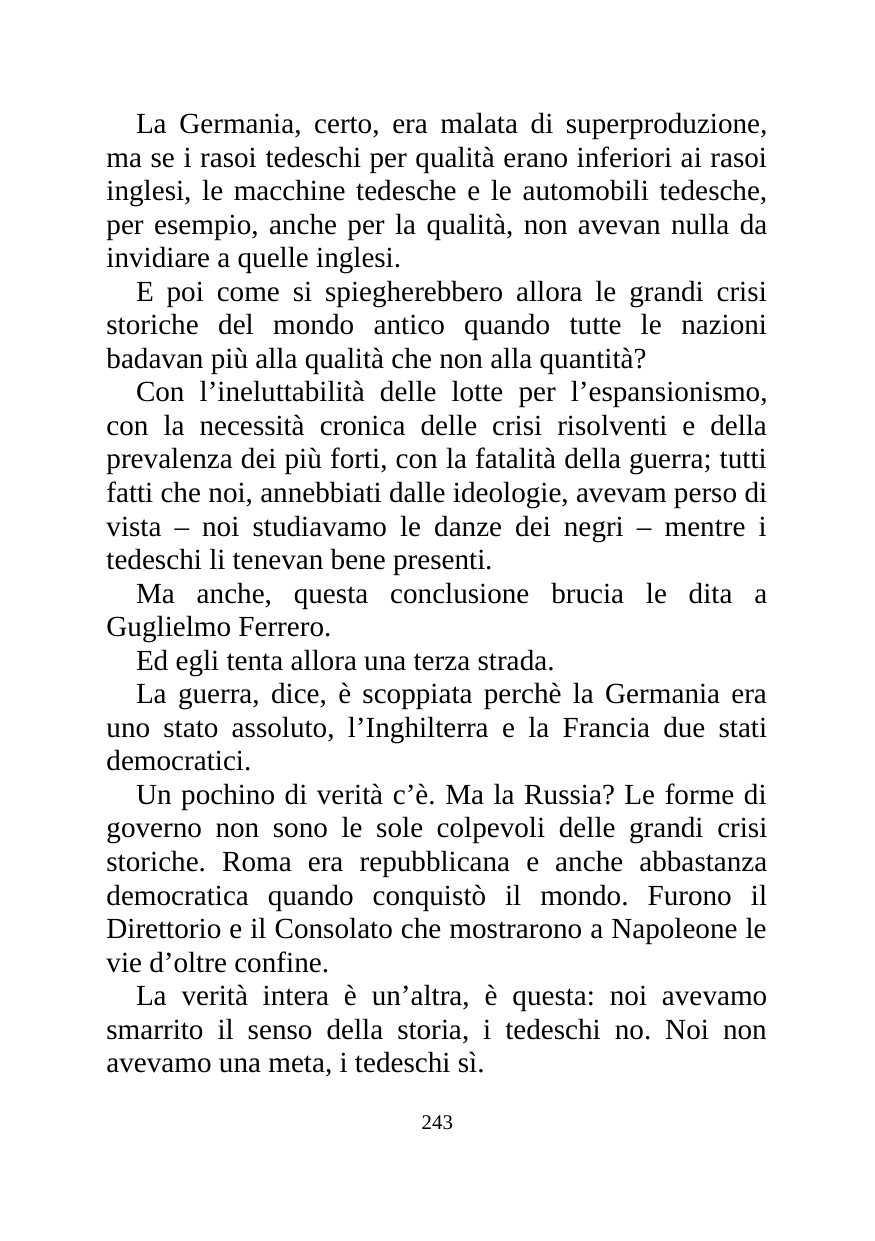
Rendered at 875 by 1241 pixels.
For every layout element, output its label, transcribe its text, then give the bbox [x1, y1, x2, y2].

text Con l’ineluttabilità delle lotte per l’espansionismo, con la necessità cronica delle crisi risolventi e della prevalenza dei più forti, con la fatalità della guerra; tutti fatti che noi, annebbiati dalle ideologie, avevam perso di vista – noi studiavamo le danze dei negri – mentre i tedeschi li tenevan bene presenti. [106, 374, 768, 576]
text La Germania, certo, era malata di superproduzione, ma se i rasoi tedeschi per qualità erano inferiori ai rasoi inglesi, le macchine tedesche e le automobili tedesche, per esempio, anche per la qualità, non avevan nulla da invidiare a quelle inglesi. [106, 106, 768, 274]
text La verità intera è un’altra, è questa: noi avevamo smarrito il senso della storia, i tedeschi no. Noi non avevamo una meta, i tedeschi sì. [106, 978, 768, 1079]
text Ma anche, questa conclusione brucia le dita a Guglielmo Ferrero. [106, 576, 768, 643]
text Ed egli tenta allora una terza strada. [106, 643, 768, 676]
text Un pochino di verità c’è. Ma la Russia? Le forme di governo non sono le sole colpevoli delle grandi crisi storiche. Roma era repubblicana e anche abbastanza democratica quando conquistò il mondo. Furono il Direttorio e il Consolato che mostrarono a Napoleone le vie d’oltre confine. [106, 777, 768, 978]
text La guerra, dice, è scoppiata perchè la Germania era uno stato assoluto, l’Inghilterra e la Francia due stati democratici. [106, 676, 768, 777]
text E poi come si spiegherebbero allora le grandi crisi storiche del mondo antico quando tutte le nazioni badavan più alla qualità che non alla quantità? [106, 274, 768, 374]
